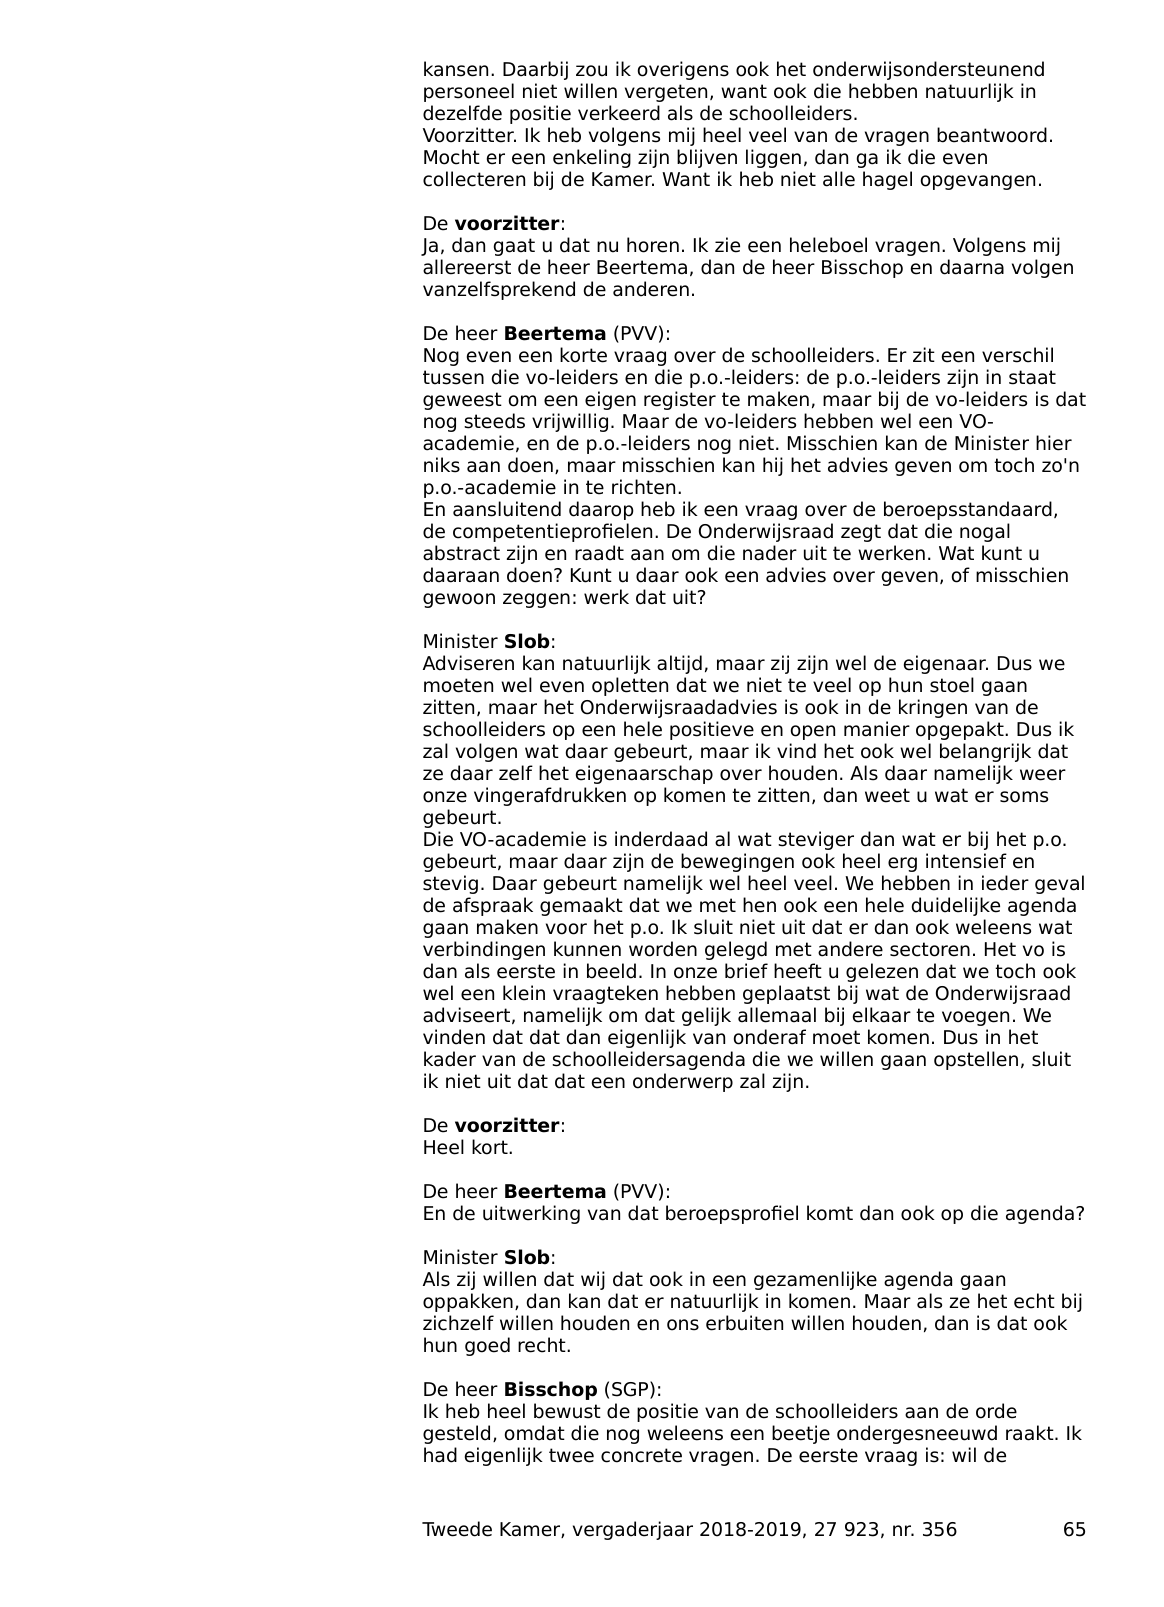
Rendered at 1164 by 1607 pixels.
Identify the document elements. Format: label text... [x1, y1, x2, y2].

text De voorzitter: [422, 1115, 1087, 1137]
text Ik heb heel bewust de positie van de schoolleiders aan de orde gesteld, omdat die nog weleens een beetje ondergesneeuwd raakt. Ik had eigenlijk twee concrete vragen. De eerste vraag is: wil de [422, 1401, 1087, 1467]
text De heer Beertema (PVV): [422, 323, 1087, 345]
text En aansluitend daarop heb ik een vraag over de beroepsstandaard, de competentieprofielen. De Onderwijsraad zegt dat die nogal abstract zijn en raadt aan om die nader uit te werken. Wat kunt u daaraan doen? Kunt u daar ook een advies over geven, of misschien gewoon zeggen: werk dat uit? [422, 499, 1087, 609]
text Minister Slob: [422, 1247, 1087, 1269]
text Die VO-academie is inderdaad al wat steviger dan wat er bij het p.o. gebeurt, maar daar zijn de bewegingen ook heel erg intensief en stevig. Daar gebeurt namelijk wel heel veel. We hebben in ieder geval de afspraak gemaakt dat we met hen ook een hele duidelijke agenda gaan maken voor het p.o. Ik sluit niet uit dat er dan ook weleens wat verbindingen kunnen worden gelegd met andere sectoren. Het vo is dan als eerste in beeld. In onze brief heeft u gelezen dat we toch ook wel een klein vraagteken hebben geplaatst bij wat de Onderwijsraad adviseert, namelijk om dat gelijk allemaal bij elkaar te voegen. We vinden dat dat dan eigenlijk van onderaf moet komen. Dus in het kader van de schoolleidersagenda die we willen gaan opstellen, sluit ik niet uit dat dat een onderwerp zal zijn. [422, 829, 1087, 1093]
text Heel kort. [422, 1137, 1087, 1159]
text Ja, dan gaat u dat nu horen. Ik zie een heleboel vragen. Volgens mij allereerst de heer Beertema, dan de heer Bisschop en daarna volgen vanzelfsprekend de anderen. [422, 235, 1087, 301]
text En de uitwerking van dat beroepsprofiel komt dan ook op die agenda? [422, 1203, 1087, 1225]
text De heer Bisschop (SGP): [422, 1379, 1087, 1401]
text Nog even een korte vraag over de schoolleiders. Er zit een verschil tussen die vo-leiders en die p.o.-leiders: de p.o.-leiders zijn in staat geweest om een eigen register te maken, maar bij de vo-leiders is dat nog steeds vrijwillig. Maar de vo-leiders hebben wel een VO-academie, en de p.o.-leiders nog niet. Misschien kan de Minister hier niks aan doen, maar misschien kan hij het advies geven om toch zo'n p.o.-academie in te richten. [422, 345, 1087, 499]
text Voorzitter. Ik heb volgens mij heel veel van de vragen beantwoord. Mocht er een enkeling zijn blijven liggen, dan ga ik die even collecteren bij de Kamer. Want ik heb niet alle hagel opgevangen. [422, 125, 1087, 191]
text kansen. Daarbij zou ik overigens ook het onderwijsondersteunend personeel niet willen vergeten, want ook die hebben natuurlijk in dezelfde positie verkeerd als de schoolleiders. [422, 59, 1087, 125]
text Adviseren kan natuurlijk altijd, maar zij zijn wel de eigenaar. Dus we moeten wel even opletten dat we niet te veel op hun stoel gaan zitten, maar het Onderwijsraadadvies is ook in de kringen van de schoolleiders op een hele positieve en open manier opgepakt. Dus ik zal volgen wat daar gebeurt, maar ik vind het ook wel belangrijk dat ze daar zelf het eigenaarschap over houden. Als daar namelijk weer onze vingerafdrukken op komen te zitten, dan weet u wat er soms gebeurt. [422, 653, 1087, 829]
text Als zij willen dat wij dat ook in een gezamenlijke agenda gaan oppakken, dan kan dat er natuurlijk in komen. Maar als ze het echt bij zichzelf willen houden en ons erbuiten willen houden, dan is dat ook hun goed recht. [422, 1269, 1087, 1357]
text Minister Slob: [422, 631, 1087, 653]
text De heer Beertema (PVV): [422, 1181, 1087, 1203]
text De voorzitter: [422, 213, 1087, 235]
